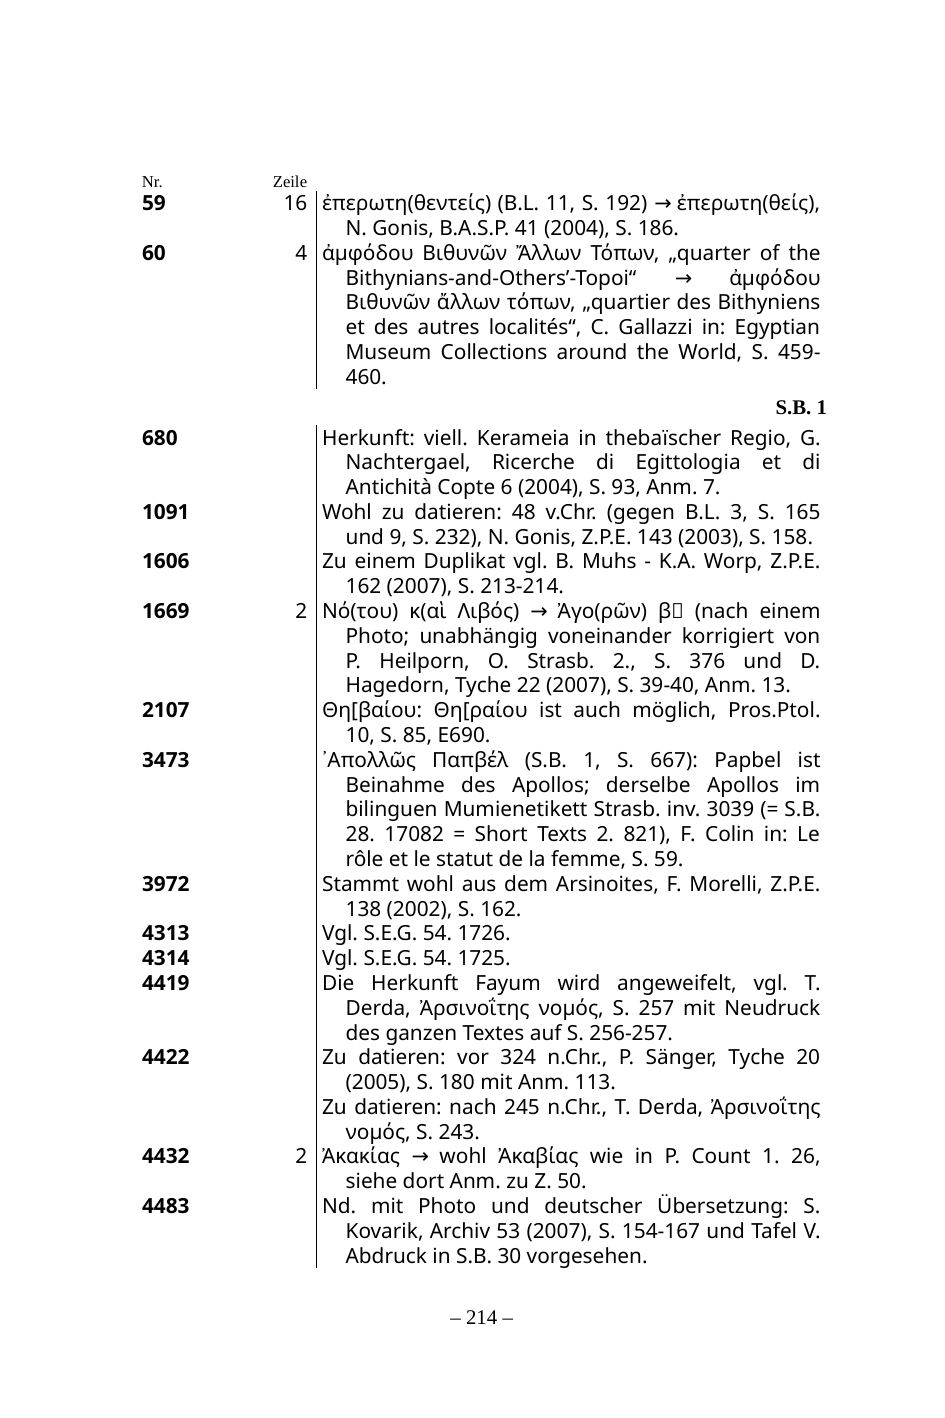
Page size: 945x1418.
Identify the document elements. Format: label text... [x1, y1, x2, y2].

table_cell Zu datieren: vor 324 n.Chr., P. Sänger, Tyche 20 (2005), S. 180 mit Anm. 113. [317, 1045, 827, 1094]
table_cell 60 [136, 240, 224, 389]
table_cell Zu datieren: nach 245 n.Chr., T. Derda, Ἀρσινοΐτης νομός, S. 243. [317, 1095, 827, 1144]
table_cell 16 [224, 191, 316, 240]
table_cell ἐπερωτη(θεντείς) (B.L. 11, S. 192) → ἐπερωτη(θείς), N. Gonis, B.A.S.P. 41 (2004), S. 186. [317, 191, 827, 240]
table_cell 4432 [136, 1144, 224, 1194]
table_cell Nd. mit Photo und deutscher Übersetzung: S. Kovarik, Archiv 53 (2007), S. 154-167 und Tafel V. Abdruck in S.B. 30 vorgesehen. [317, 1194, 827, 1268]
table_cell Zu einem Duplikat vgl. B. Muhs - K.A. Worp, Z.P.E. 162 (2007), S. 213-214. [317, 549, 827, 599]
table_cell 1669 [136, 599, 224, 698]
table_cell 4314 [136, 946, 316, 971]
table_cell Vgl. S.E.G. 54. 1725. [317, 946, 827, 971]
table_cell 4313 [136, 921, 316, 946]
table_cell 1091 [136, 500, 316, 549]
table_cell Νό(του) κ(αὶ Λιβός) → Ἀγο(ρῶν) β (nach einem Photo; unabhängig voneinander korrigiert von P. Heilporn, O. Strasb. 2., S. 376 und D. Hagedorn, Tyche 22 (2007), S. 39-40, Anm. 13. [317, 599, 827, 698]
table_cell 4483 [136, 1194, 316, 1268]
table_cell ἀμφόδου Βιθυνῶν Ἄλλων Τόπων, „quarter of the Bithynians-and-Others’-Topoi“ → ἀμφόδου Βιθυνῶν ἄλλων τόπων, „quartier des Bithyniens et des autres localités“, C. Gallazzi in: Egyptian Museum Collections around the World, S. 459-460. [317, 240, 827, 389]
table_cell 3972 [136, 871, 316, 921]
table_cell 4422 [136, 1045, 316, 1094]
table_cell Θη[βαίου: Θη[ραίου ist auch möglich, Pros.Ptol. 10, S. 85, E690. [317, 698, 827, 747]
table_cell 2107 [136, 698, 316, 747]
table_cell Stammt wohl aus dem Arsinoites, F. Morelli, Z.P.E. 138 (2002), S. 162. [317, 871, 827, 921]
table_cell 2 [224, 599, 316, 698]
subtitle S.B. 1 [136, 395, 827, 419]
table_cell 4 [224, 240, 316, 389]
table_header 680 [136, 425, 316, 499]
table_cell 4419 [136, 971, 316, 1045]
table_header Herkunft: viell. Kerameia in thebaïscher Regio, G. Nachtergael, Ricerche di Egittologia et di Antichità Copte 6 (2004), S. 93, Anm. 7. [317, 425, 827, 499]
table_cell Die Herkunft Fayum wird angeweifelt, vgl. T. Derda, Ἀρσινοΐτης νομός, S. 257 mit Neudruck des ganzen Textes auf S. 256-257. [317, 971, 827, 1045]
table_cell Ἀκακίας → wohl Ἀκαβίας wie in P. Count 1. 26, siehe dort Anm. zu Z. 50. [317, 1144, 827, 1194]
table_cell 59 [136, 191, 224, 240]
table_cell 3473 [136, 748, 316, 871]
table_cell ᾽Απολλῶς Παπβέλ (S.B. 1, S. 667): Papbel ist Beinahme des Apollos; derselbe Apollos im bilinguen Mumienetikett Strasb. inv. 3039 (= S.B. 28. 17082 = Short Texts 2. 821), F. Colin in: Le rôle et le statut de la femme, S. 59. [317, 748, 827, 871]
table_cell 2 [224, 1144, 316, 1194]
table_cell [136, 1095, 316, 1144]
table_cell Wohl zu datieren: 48 v.Chr. (gegen B.L. 3, S. 165 und 9, S. 232), N. Gonis, Z.P.E. 143 (2003), S. 158. [317, 500, 827, 549]
table_cell 1606 [136, 549, 316, 599]
table_cell Vgl. S.E.G. 54. 1726. [317, 921, 827, 946]
